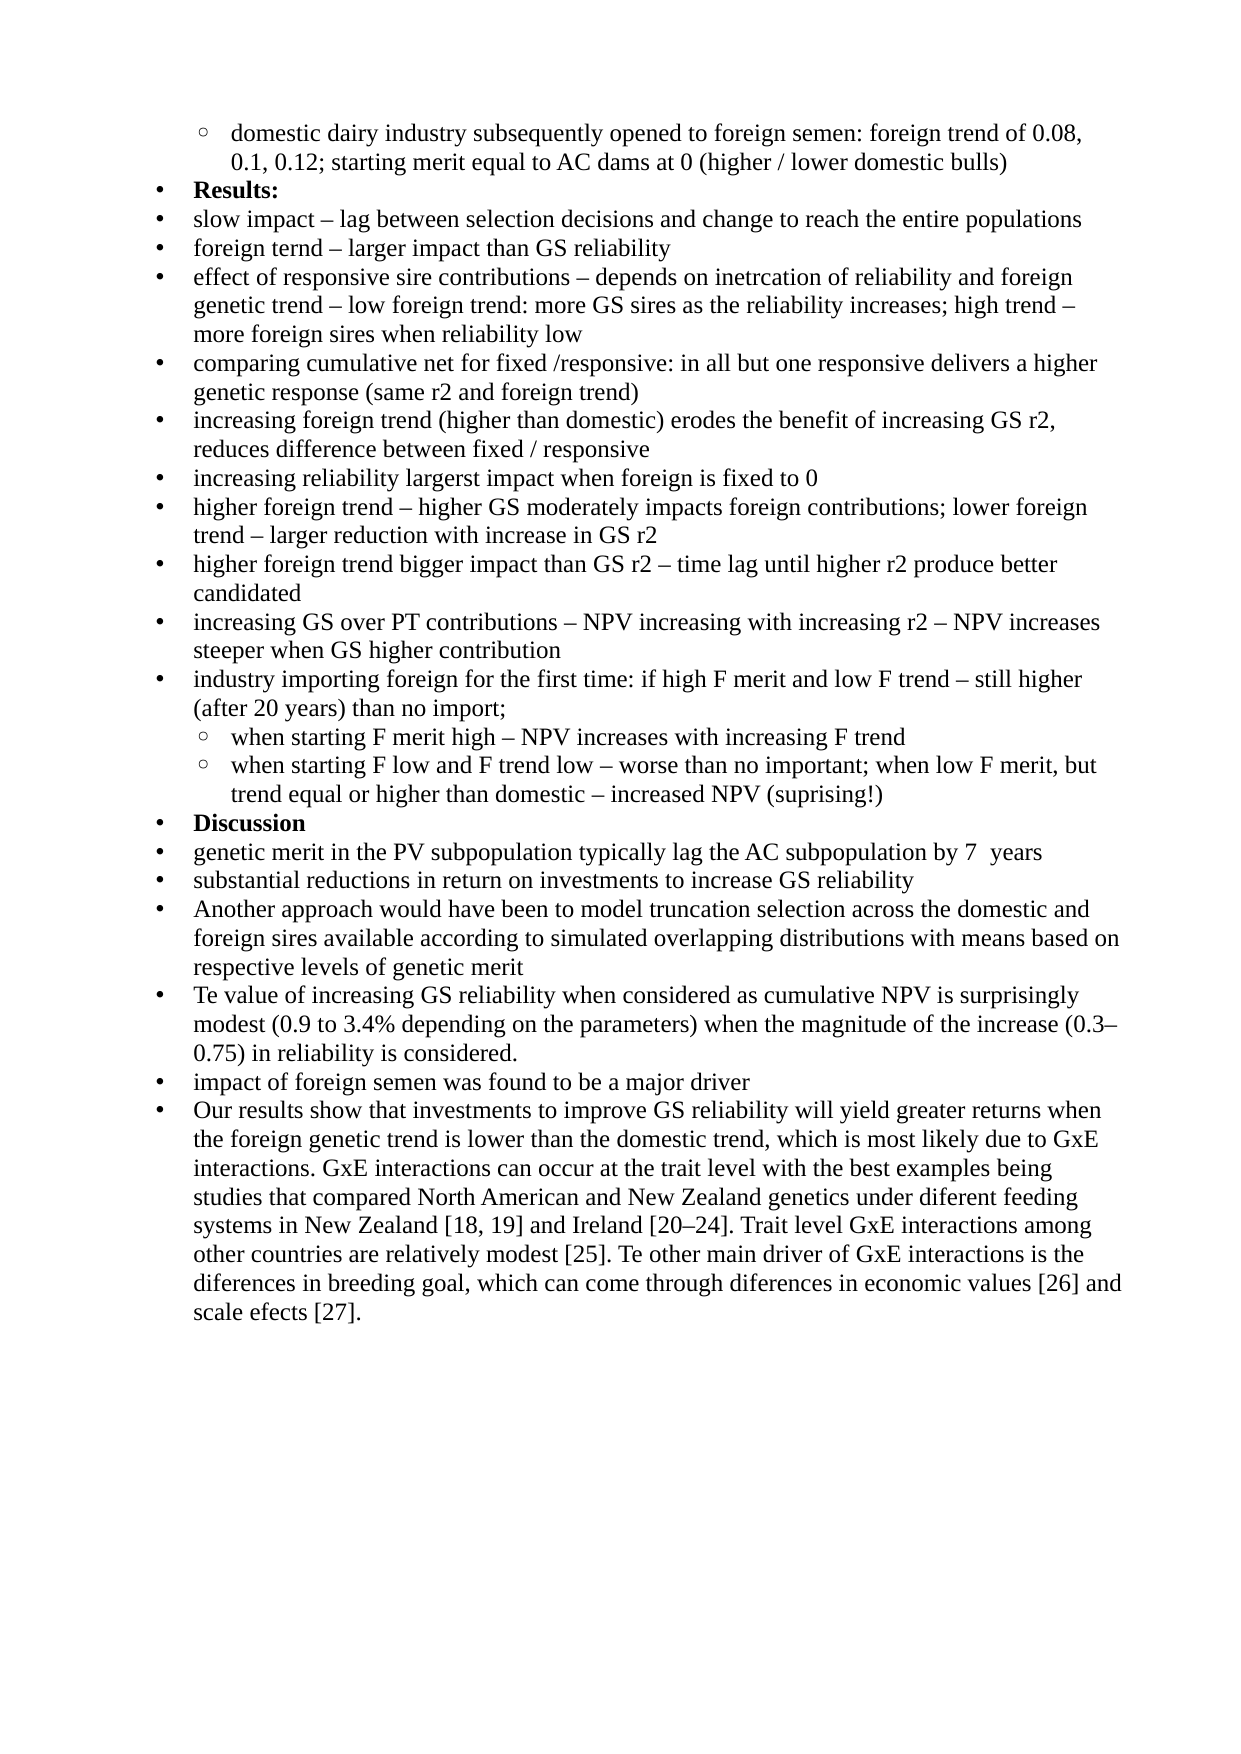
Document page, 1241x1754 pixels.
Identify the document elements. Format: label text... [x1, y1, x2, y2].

list effect of responsive sire contributions – depends on inetrcation of reliability and foreign genetic trend – low foreign trend: more GS sires as the reliability increases; high trend – more foreign sires when reliability low [156, 262, 1122, 348]
list increasing foreign trend (higher than domestic) erodes the benefit of increasing GS r2, reduces difference between fixed / responsive [156, 406, 1122, 463]
list comparing cumulative net for fixed /responsive: in all but one responsive delivers a higher genetic response (same r2 and foreign trend) [156, 348, 1122, 406]
list industry importing foreign for the first time: if high F merit and low F trend – still higher (after 20 years) than no import; [156, 664, 1122, 722]
list when starting F low and F trend low – worse than no important; when low F merit, but trend equal or higher than domestic – increased NPV (suprising!) [193, 751, 1122, 808]
list foreign ternd – larger impact than GS reliability [156, 233, 1122, 262]
list Our results show that investments to improve GS reliability will yield greater returns when the foreign genetic trend is lower than the domestic trend, which is most likely due to GxE interactions. GxE interactions can occur at the trait level with the best examples being studies that compared North American and New Zealand genetics under diferent feeding systems in New Zealand [18, 19] and Ireland [20–24]. Trait level GxE interactions among other countries are relatively modest [25]. Te other main driver of GxE interactions is the diferences in breeding goal, which can come through diferences in economic values [26] and scale efects [27]. [156, 1096, 1122, 1326]
list Results: [156, 176, 1122, 204]
list slow impact – lag between selection decisions and change to reach the entire populations [156, 204, 1122, 233]
list when starting F merit high – NPV increases with increasing F trend [193, 722, 1122, 751]
list increasing GS over PT contributions – NPV increasing with increasing r2 – NPV increases steeper when GS higher contribution [156, 607, 1122, 664]
list substantial reductions in return on investments to increase GS reliability [156, 866, 1122, 894]
list genetic merit in the PV subpopulation typically lag the AC subpopulation by 7 years [156, 837, 1122, 866]
list higher foreign trend bigger impact than GS r2 – time lag until higher r2 produce better candidated [156, 549, 1122, 607]
list impact of foreign semen was found to be a major driver [156, 1067, 1122, 1096]
list Another approach would have been to model truncation selection across the domestic and foreign sires available according to simulated overlapping distributions with means based on respective levels of genetic merit [156, 894, 1122, 981]
list domestic dairy industry subsequently opened to foreign semen: foreign trend of 0.08, 0.1, 0.12; starting merit equal to AC dams at 0 (higher / lower domestic bulls) [193, 118, 1122, 176]
list higher foreign trend – higher GS moderately impacts foreign contributions; lower foreign trend – larger reduction with increase in GS r2 [156, 492, 1122, 549]
list increasing reliability largerst impact when foreign is fixed to 0 [156, 463, 1122, 492]
list Te value of increasing GS reliability when considered as cumulative NPV is surprisingly modest (0.9 to 3.4% depending on the parameters) when the magnitude of the increase (0.3–0.75) in reliability is considered. [156, 981, 1122, 1067]
list Discussion [156, 808, 1122, 837]
